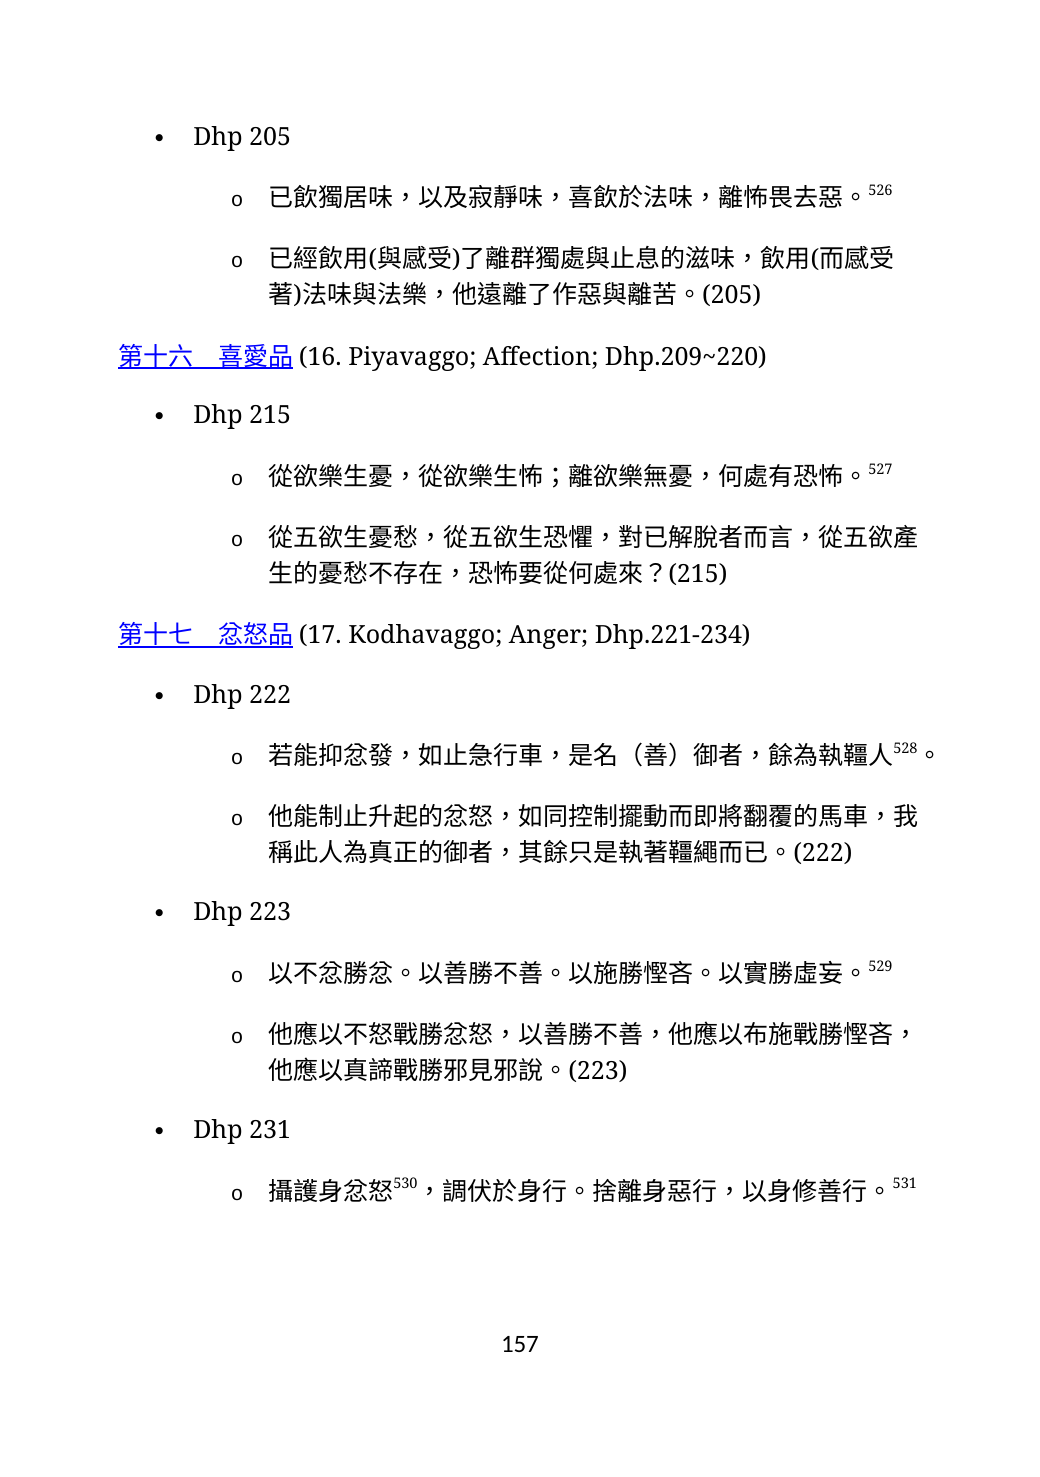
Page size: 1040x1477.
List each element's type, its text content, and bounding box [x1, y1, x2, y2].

list 從五欲生憂愁，從五欲生恐懼，對已解脫者而言，從五欲產生的憂愁不存在，恐怖要從何處來？(215) [231, 517, 921, 590]
text 第十七 忿怒品 (17. Kodhavaggo; Anger; Dhp.221-234) [118, 615, 921, 651]
list 以不忿勝忿。以善勝不善。以施勝慳吝。以實勝虛妄。 [231, 953, 921, 989]
list 從欲樂生憂，從欲樂生怖；離欲樂無憂，何處有恐怖。 [231, 456, 921, 492]
list Dhp 215 [156, 397, 921, 431]
list 已經飲用(與感受)了離群獨處與止息的滋味，飲用(而感受著)法味與法樂，他遠離了作惡與離苦。(205) [231, 238, 921, 311]
list 他能制止升起的忿怒，如同控制擺動而即將翻覆的馬車，我稱此人為真正的御者，其餘只是執著韁繩而已。(222) [231, 797, 921, 869]
list 他應以不怒戰勝忿怒，以善勝不善，他應以布施戰勝慳吝，他應以真諦戰勝邪見邪說。(223) [231, 1014, 921, 1087]
list Dhp 205 [156, 118, 921, 152]
list 已飲獨居味，以及寂靜味，喜飲於法味，離怖畏去惡。 [231, 177, 921, 213]
list Dhp 231 [156, 1112, 921, 1146]
text 第十六 喜愛品 (16. Piyavaggo; Affection; Dhp.209~220) [118, 336, 921, 372]
list 若能抑忿發，如止急行車，是名（善）御者，餘為執韁人。 [231, 735, 921, 772]
list Dhp 223 [156, 894, 921, 928]
list Dhp 222 [156, 676, 921, 710]
list 攝護身忿怒，調伏於身行。捨離身惡行，以身修善行。 [231, 1171, 921, 1207]
